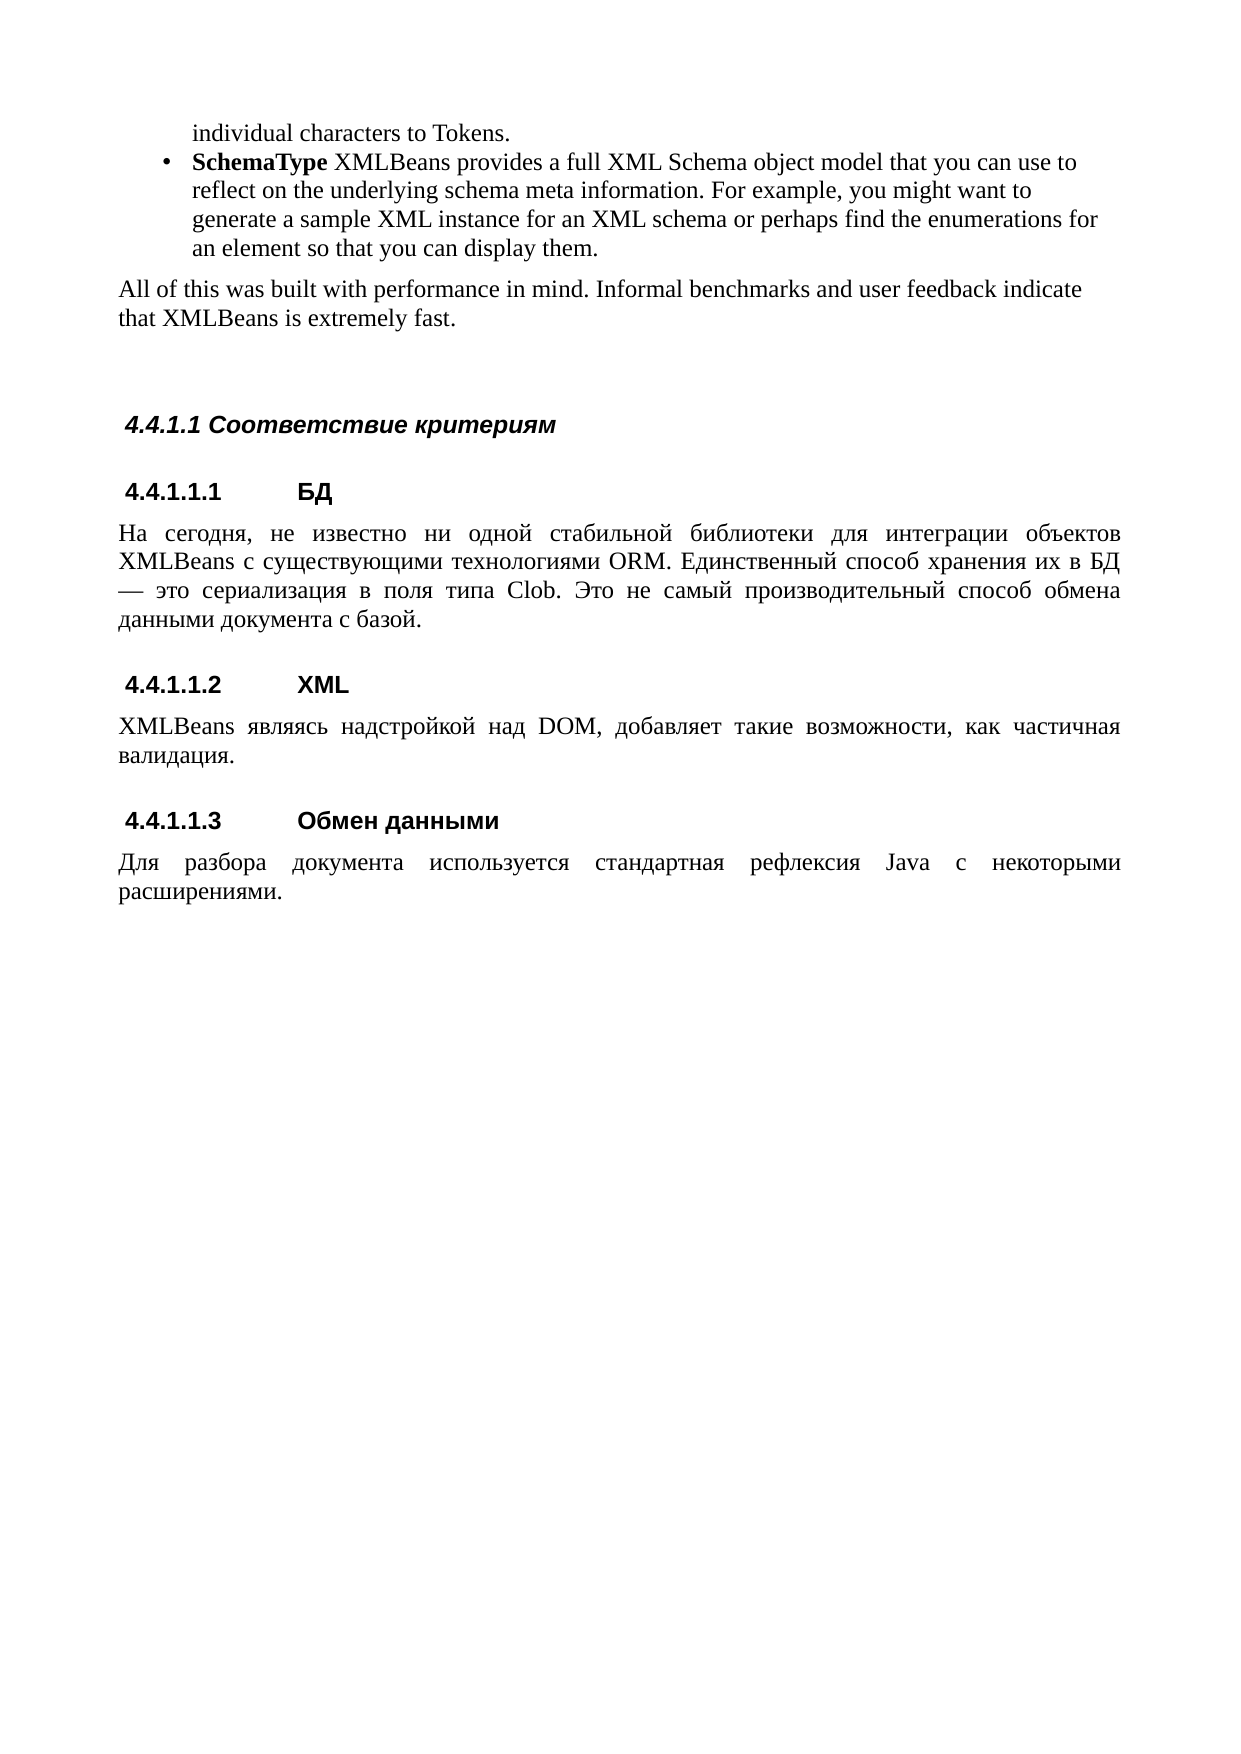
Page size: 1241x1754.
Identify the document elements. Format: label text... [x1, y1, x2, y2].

subtitle Соответствие критериям [118, 411, 1122, 439]
text Для разбора документа используется стандартная рефлексия Java с некоторыми расширениями. [118, 847, 1122, 905]
subtitle Обмен данными [118, 806, 1122, 835]
list SchemaType XMLBeans provides a full XML Schema object model that you can use to reflect on the underlying schema meta information. For example, you might want to generate a sample XML instance for an XML schema or perhaps find the enumerations for an element so that you can display them. [162, 147, 1122, 262]
list individual characters to Tokens. [162, 118, 1122, 147]
subtitle БД [118, 477, 1122, 505]
text XMLBeans являясь надстройкой над DOM, добавляет такие возможности, как частичная валидация. [118, 711, 1122, 769]
text All of this was built with performance in mind. Informal benchmarks and user feedback indicate that XMLBeans is extremely fast. [118, 274, 1122, 332]
text На сегодня, не известно ни одной стабильной библиотеки для интеграции объектов XMLBeans с существующими технологиями ORM. Единственный способ хранения их в БД — это сериализация в поля типа Clob. Это не самый производительный способ обмена данными документа с базой. [118, 518, 1122, 633]
subtitle XML [118, 670, 1122, 699]
